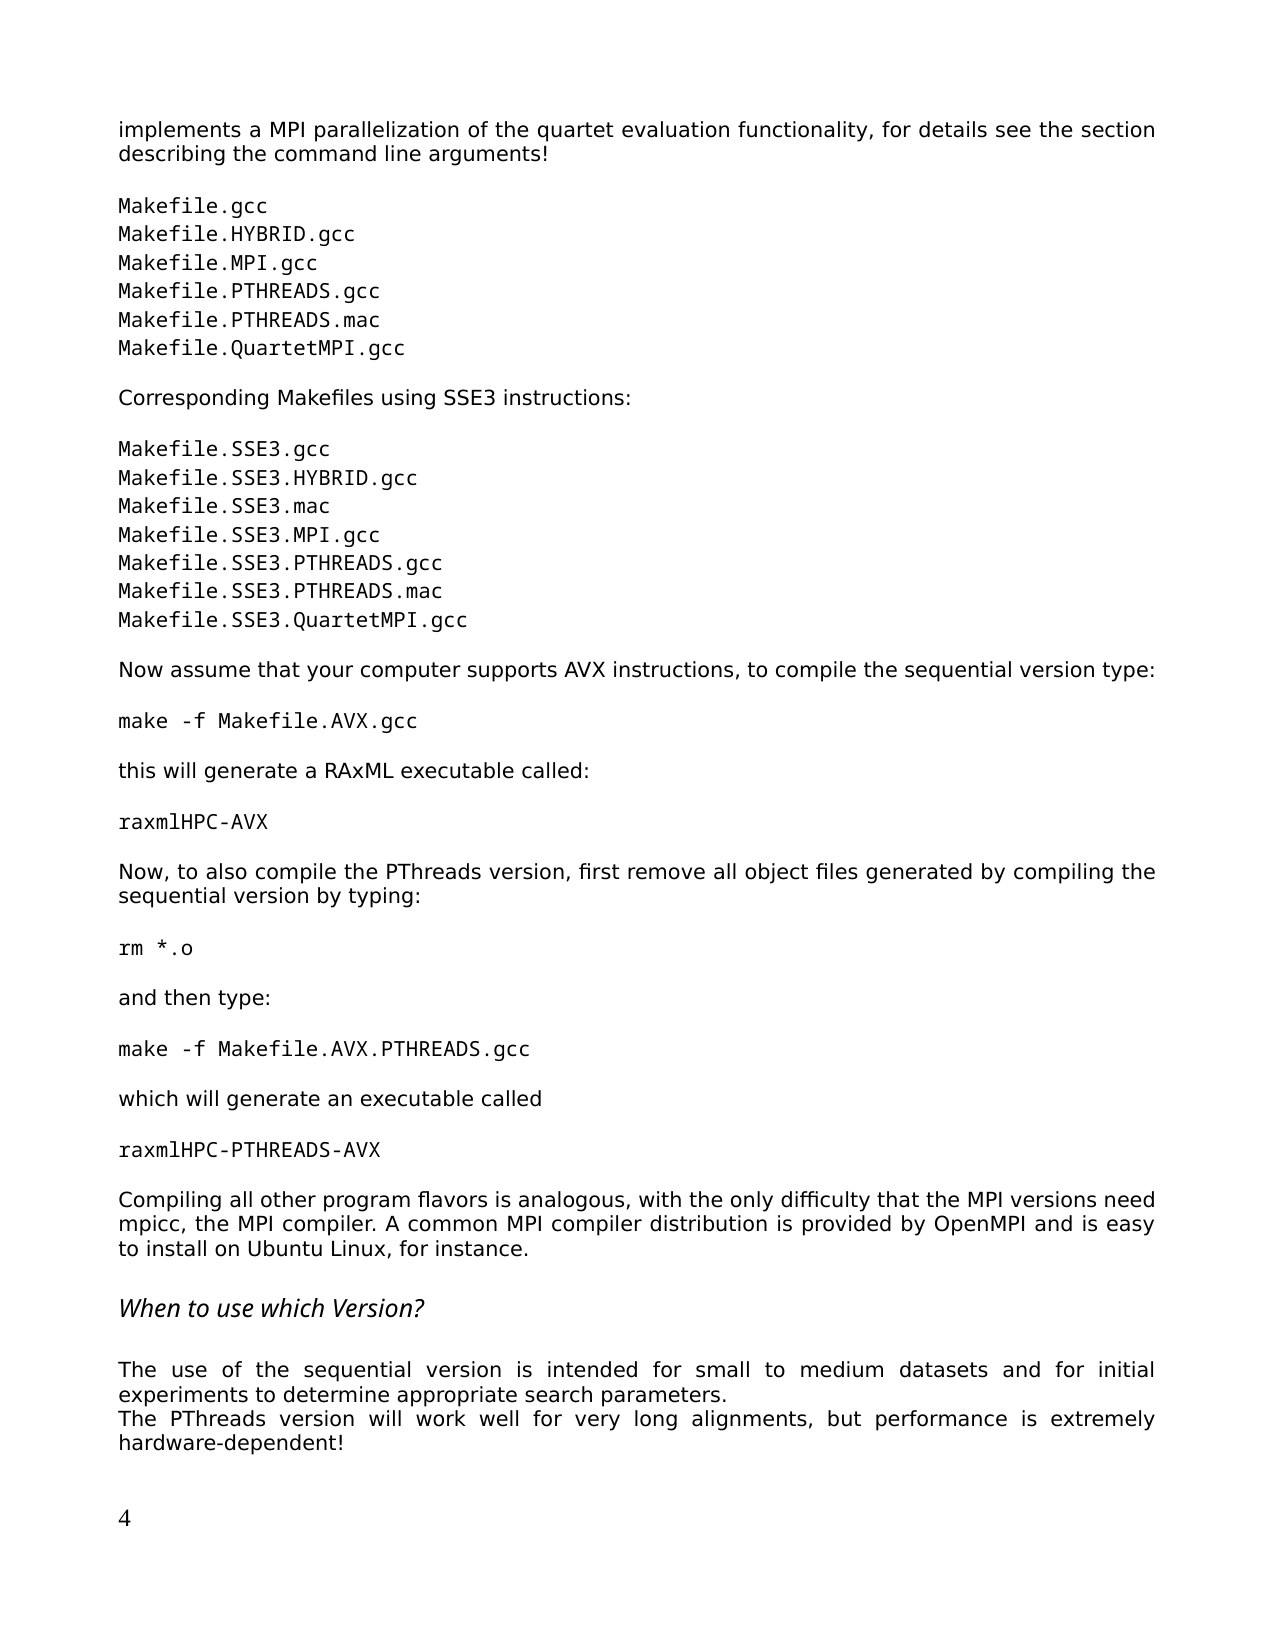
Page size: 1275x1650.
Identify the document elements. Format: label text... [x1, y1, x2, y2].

text Makefile.SSE3.PTHREADS.mac [118, 577, 1157, 605]
text Makefile.SSE3.MPI.gcc [118, 520, 1157, 548]
text Makefile.HYBRID.gcc [118, 219, 1157, 248]
text rm *.o [118, 933, 1157, 961]
text raxmlHPC-PTHREADS-AVX [118, 1136, 1157, 1164]
text raxmlHPC-AVX [118, 807, 1157, 836]
text make -f Makefile.AVX.gcc [118, 706, 1157, 735]
text Makefile.SSE3.PTHREADS.gcc [118, 548, 1157, 577]
text Makefile.SSE3.mac [118, 491, 1157, 520]
text which will generate an executable called [118, 1087, 1157, 1111]
text make -f Makefile.AVX.PTHREADS.gcc [118, 1034, 1157, 1063]
text When to use which Version? [118, 1290, 1157, 1324]
text The use of the sequential version is intended for small to medium datasets and for initial experiments to determine appropriate search parameters. [118, 1358, 1157, 1407]
text Makefile.gcc [118, 191, 1157, 219]
text and then type: [118, 986, 1157, 1010]
text implements a MPI parallelization of the quartet evaluation functionality, for details see the section describing the command line arguments! [118, 118, 1157, 167]
text Compiling all other program flavors is analogous, with the only difficulty that the MPI versions need mpicc, the MPI compiler. A common MPI compiler distribution is provided by OpenMPI and is easy to install on Ubuntu Linux, for instance. [118, 1188, 1157, 1261]
text Makefile.PTHREADS.mac [118, 305, 1157, 333]
text Now assume that your computer supports AVX instructions, to compile the sequential version type: [118, 658, 1157, 682]
text Corresponding Makefiles using SSE3 instructions: [118, 386, 1157, 410]
text Makefile.QuartetMPI.gcc [118, 333, 1157, 362]
text Makefile.SSE3.QuartetMPI.gcc [118, 605, 1157, 633]
text Now, to also compile the PThreads version, first remove all object files generated by compiling the sequential version by typing: [118, 860, 1157, 909]
text Makefile.MPI.gcc [118, 248, 1157, 276]
text Makefile.SSE3.gcc [118, 434, 1157, 463]
text The PThreads version will work well for very long alignments, but performance is extremely hardware-dependent! [118, 1407, 1157, 1455]
text Makefile.PTHREADS.gcc [118, 276, 1157, 305]
text this will generate a RAxML executable called: [118, 759, 1157, 783]
text Makefile.SSE3.HYBRID.gcc [118, 463, 1157, 491]
